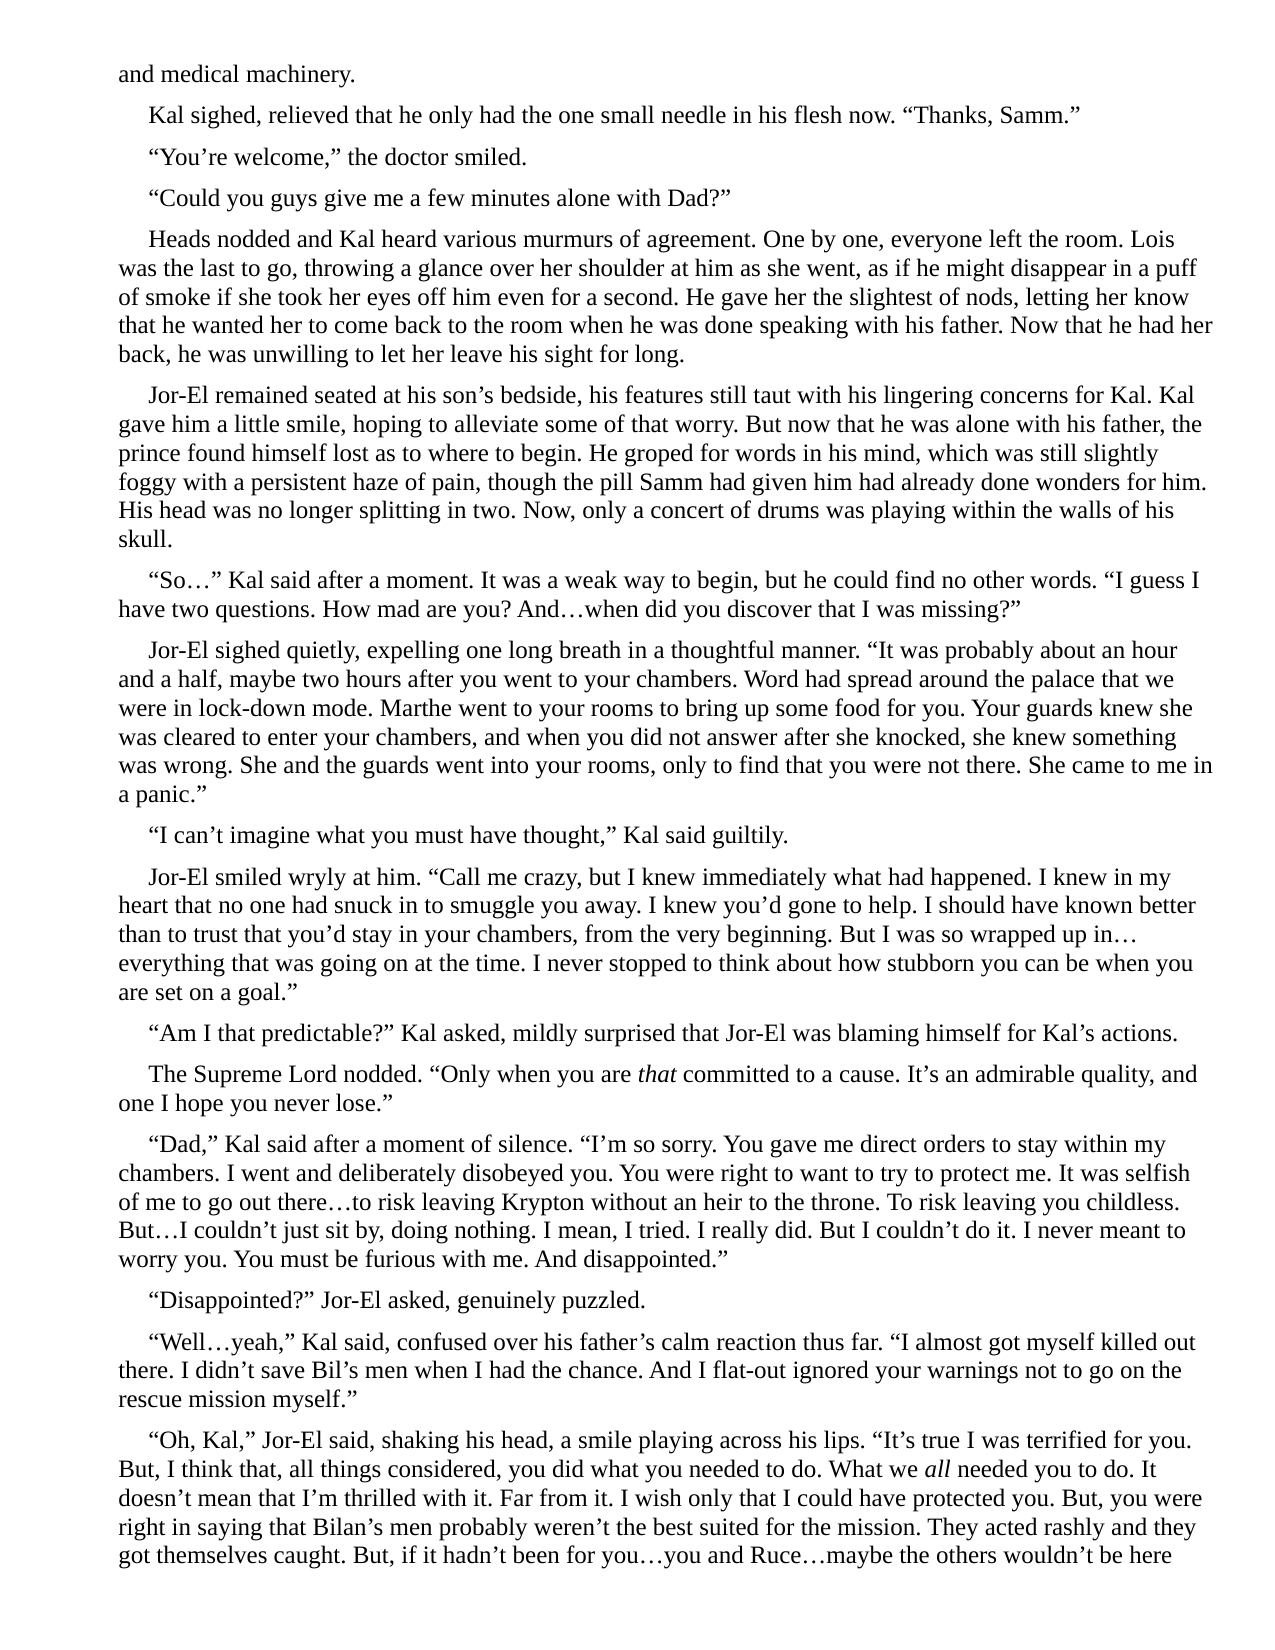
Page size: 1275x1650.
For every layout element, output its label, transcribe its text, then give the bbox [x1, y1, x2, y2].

text “Am I that predictable?” Kal asked, mildly surprised that Jor-El was blaming himself for Kal’s actions. [118, 1018, 1216, 1047]
text “So…” Kal said after a moment. It was a weak way to begin, but he could find no other words. “I guess I have two questions. How mad are you? And…when did you discover that I was missing?” [118, 565, 1216, 623]
text Jor-El remained seated at his son’s bedside, his features still taut with his lingering concerns for Kal. Kal gave him a little smile, hoping to alleviate some of that worry. But now that he was alone with his father, the prince found himself lost as to where to begin. He groped for words in his mind, which was still slightly foggy with a persistent haze of pain, though the pill Samm had given him had already done wonders for him. His head was no longer splitting in two. Now, only a concert of drums was playing within the walls of his skull. [118, 380, 1216, 553]
text “You’re welcome,” the doctor smiled. [118, 142, 1216, 170]
text The Supreme Lord nodded. “Only when you are that committed to a cause. It’s an admirable quality, and one I hope you never lose.” [118, 1059, 1216, 1117]
text Jor-El smiled wryly at him. “Call me crazy, but I knew immediately what had happened. I knew in my heart that no one had snuck in to smuggle you away. I knew you’d gone to help. I should have known better than to trust that you’d stay in your chambers, from the very beginning. But I was so wrapped up in…everything that was going on at the time. I never stopped to think about how stubborn you can be when you are set on a goal.” [118, 862, 1216, 1005]
text “Well…yeah,” Kal said, confused over his father’s calm reaction thus far. “I almost got myself killed out there. I didn’t save Bil’s men when I had the chance. And I flat-out ignored your warnings not to go on the rescue mission myself.” [118, 1327, 1216, 1413]
text and medical machinery. [118, 59, 1216, 88]
text “I can’t imagine what you must have thought,” Kal said guiltily. [118, 820, 1216, 849]
text “Could you guys give me a few minutes alone with Dad?” [118, 183, 1216, 212]
text Kal sighed, relieved that he only had the one small needle in his flesh now. “Thanks, Samm.” [118, 100, 1216, 129]
text “Dad,” Kal said after a moment of silence. “I’m so sorry. You gave me direct orders to stay within my chambers. I went and deliberately disobeyed you. You were right to want to try to protect me. It was selfish of me to go out there…to risk leaving Krypton without an heir to the throne. To risk leaving you childless. But…I couldn’t just sit by, doing nothing. I mean, I tried. I really did. But I couldn’t do it. I never meant to worry you. You must be furious with me. And disappointed.” [118, 1129, 1216, 1273]
text “Disappointed?” Jor-El asked, genuinely puzzled. [118, 1285, 1216, 1314]
text Heads nodded and Kal heard various murmurs of agreement. One by one, everyone left the room. Lois was the last to go, throwing a glance over her shoulder at him as she went, as if he might disappear in a puff of smoke if she took her eyes off him even for a second. He gave her the slightest of nods, letting her know that he wanted her to come back to the room when he was done speaking with his father. Now that he had her back, he was unwilling to let her leave his sight for long. [118, 224, 1216, 368]
text “Oh, Kal,” Jor-El said, shaking his head, a smile playing across his lips. “It’s true I was terrified for you. But, I think that, all things considered, you did what you needed to do. What we all needed you to do. It doesn’t mean that I’m thrilled with it. Far from it. I wish only that I could have protected you. But, you were right in saying that Bilan’s men probably weren’t the best suited for the mission. They acted rashly and they got themselves caught. But, if it hadn’t been for you…you and Ruce…maybe the others wouldn’t be here [118, 1425, 1216, 1569]
text Jor-El sighed quietly, expelling one long breath in a thoughtful manner. “It was probably about an hour and a half, maybe two hours after you went to your chambers. Word had spread around the palace that we were in lock-down mode. Marthe went to your rooms to bring up some food for you. Your guards knew she was cleared to enter your chambers, and when you did not answer after she knocked, she knew something was wrong. She and the guards went into your rooms, only to find that you were not there. She came to me in a panic.” [118, 635, 1216, 808]
